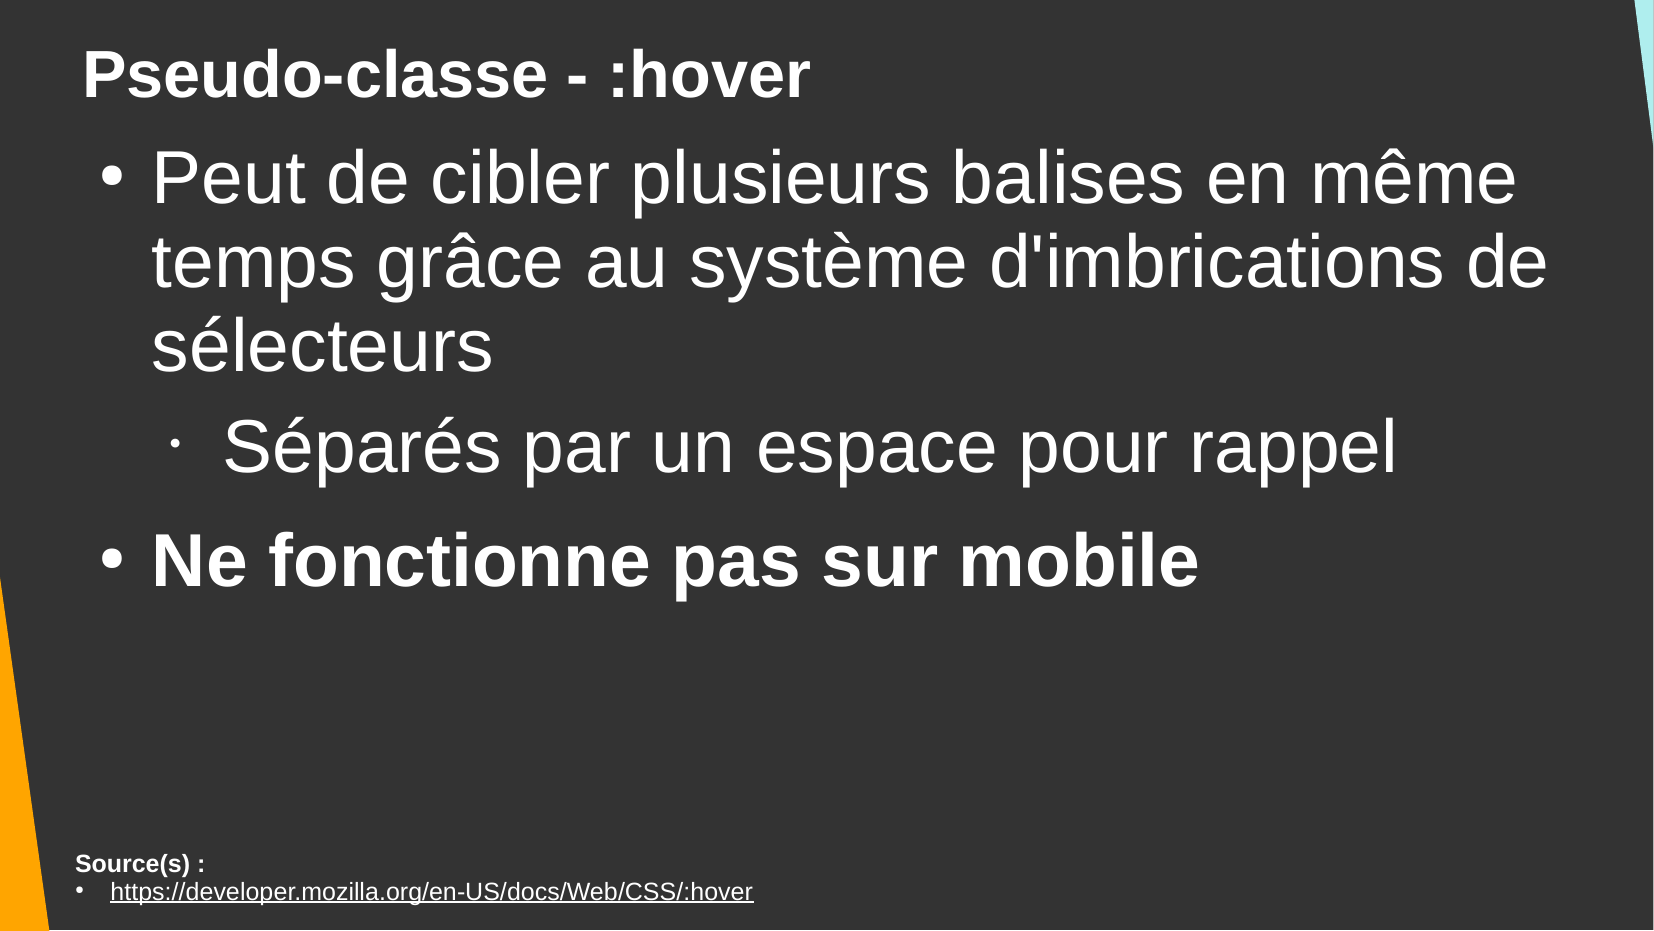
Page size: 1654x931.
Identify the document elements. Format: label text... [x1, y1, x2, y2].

title Pseudo-classe - :hover [82, 37, 1571, 114]
text_box Source(s) : https://developer.mozilla.org/en-US/docs/Web/CSS/:hover [60, 841, 1546, 913]
text_box [1634, 0, 1654, 153]
list Peut de cibler plusieurs balises en même temps grâce au système d'imbrications de sélecteurs Séparés par un espace pour rappel Ne fonctionne pas sur mobile [80, 135, 1620, 733]
text_box [0, 577, 50, 931]
